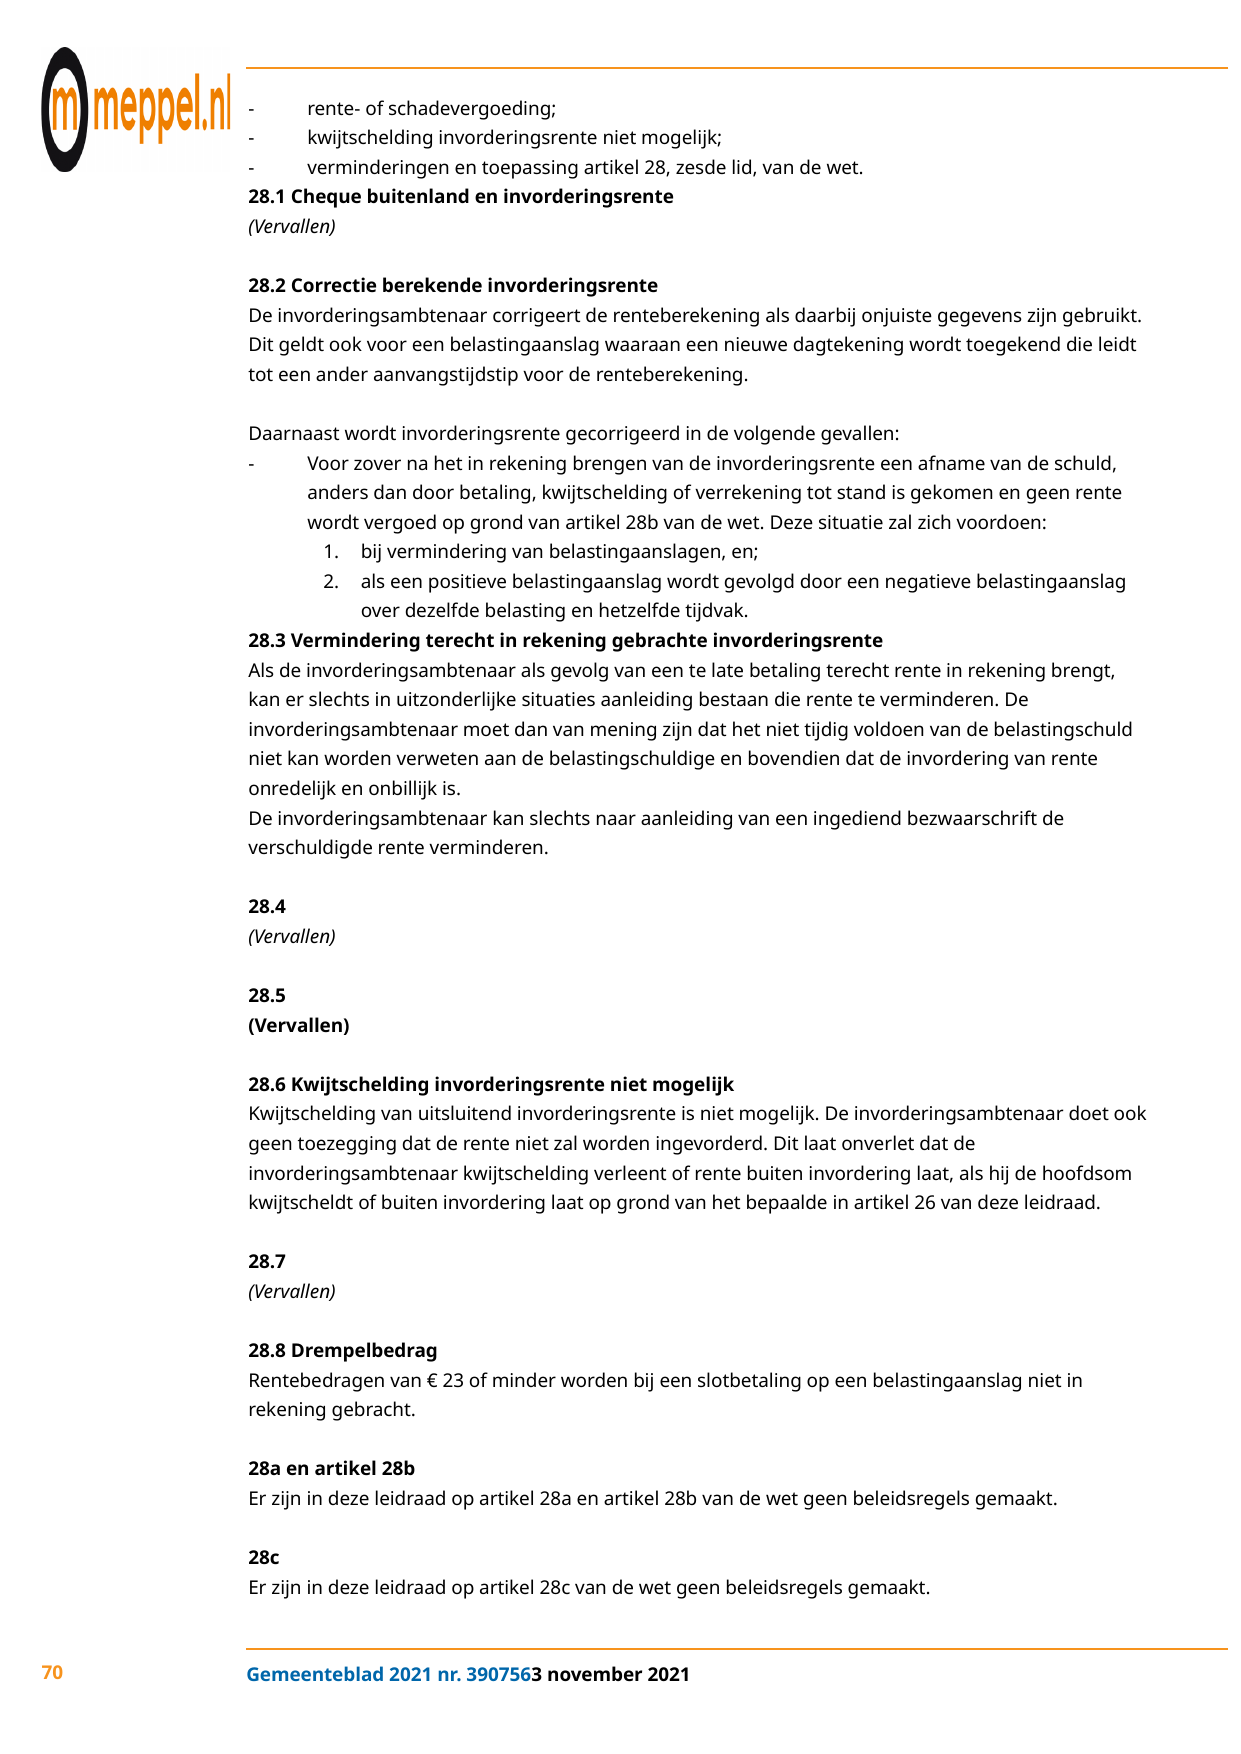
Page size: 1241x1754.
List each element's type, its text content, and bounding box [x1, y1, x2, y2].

list als een positieve belastingaanslag wordt gevolgd door een negatieve belastingaanslag over dezelfde belasting en hetzelfde tijdvak. [323, 568, 1152, 623]
text De invorderingsambtenaar kan slechts naar aanleiding van een ingediend bezwaarschrift de verschuldigde rente verminderen. [248, 805, 1152, 860]
text Als de invorderingsambtenaar als gevolg van een te late betaling terecht rente in rekening brengt, kan er slechts in uitzonderlijke situaties aanleiding bestaan die rente te verminderen. De invorderingsambtenaar moet dan van mening zijn dat het niet tijdig voldoen van de belastingschuld niet kan worden verweten aan de belastingschuldige en bovendien dat de invordering van rente onredelijk en onbillijk is. [248, 657, 1152, 801]
list bij vermindering van belastingaanslagen, en; [323, 538, 1152, 564]
text 28.1 Cheque buitenland en invorderingsrente [248, 183, 1152, 209]
text 28a en artikel 28b [248, 1456, 1152, 1481]
text Er zijn in deze leidraad op artikel 28c van de wet geen beleidsregels gemaakt. [248, 1574, 1152, 1600]
text 28.8 Drempelbedrag [248, 1337, 1152, 1363]
list kwijtschelding invorderingsrente niet mogelijk; [248, 124, 1152, 150]
list rente- of schadevergoeding; [248, 95, 1152, 121]
text 28c [248, 1544, 1152, 1570]
text (Vervallen) [248, 1278, 1152, 1304]
text Er zijn in deze leidraad op artikel 28a en artikel 28b van de wet geen beleidsregels gemaakt. [248, 1485, 1152, 1511]
picture [41, 47, 231, 172]
list verminderingen en toepassing artikel 28, zesde lid, van de wet. [248, 154, 1152, 180]
text Daarnaast wordt invorderingsrente gecorrigeerd in de volgende gevallen: [248, 420, 1152, 446]
text (Vervallen) [248, 923, 1152, 949]
text 28.2 Correctie berekende invorderingsrente [248, 272, 1152, 298]
text 28.4 [248, 893, 1152, 919]
text De invorderingsambtenaar corrigeert de renteberekening als daarbij onjuiste gegevens zijn gebruikt. Dit geldt ook voor een belastingaanslag waaraan een nieuwe dagtekening wordt toegekend die leidt tot een ander aanvangstijdstip voor de renteberekening. [248, 302, 1152, 387]
text Kwijtschelding van uitsluitend invorderingsrente is niet mogelijk. De invorderingsambtenaar doet ook geen toezegging dat de rente niet zal worden ingevorderd. Dit laat onverlet dat de invorderingsambtenaar kwijtschelding verleent of rente buiten invordering laat, als hij de hoofdsom kwijtscheldt of buiten invordering laat op grond van het bepaalde in artikel 26 van deze leidraad. [248, 1101, 1152, 1215]
list Voor zover na het in rekening brengen van de invorderingsrente een afname van de schuld, anders dan door betaling, kwijtschelding of verrekening tot stand is gekomen en geen rente wordt vergoed op grond van artikel 28b van de wet. Deze situatie zal zich voordoen: [248, 450, 1152, 535]
text (Vervallen) [248, 213, 1152, 239]
text 28.3 Vermindering terecht in rekening gebrachte invorderingsrente [248, 627, 1152, 653]
text 28.7 [248, 1248, 1152, 1274]
text (Vervallen) [248, 1012, 1152, 1038]
text Rentebedragen van € 23 of minder worden bij een slotbetaling op een belastingaanslag niet in rekening gebracht. [248, 1367, 1152, 1422]
text 28.6 Kwijtschelding invorderingsrente niet mogelijk [248, 1071, 1152, 1097]
text 28.5 [248, 982, 1152, 1008]
